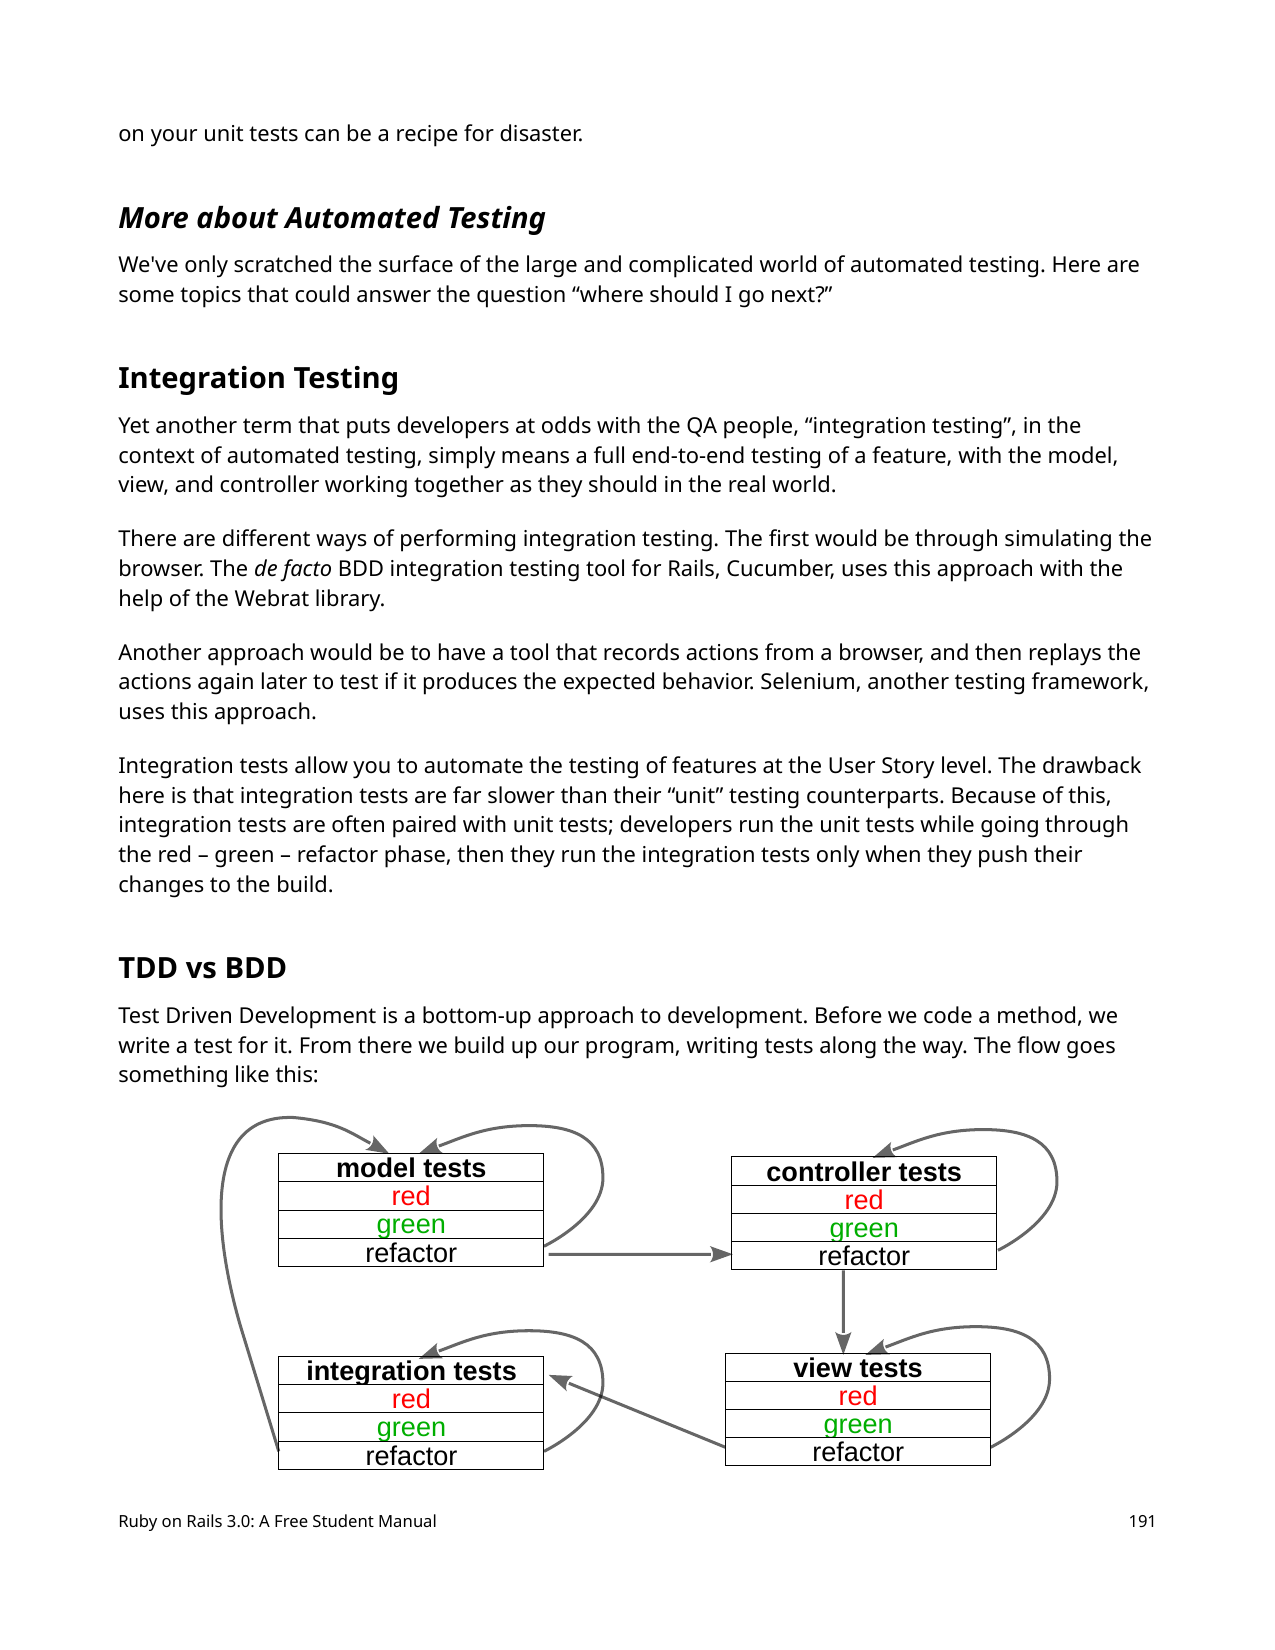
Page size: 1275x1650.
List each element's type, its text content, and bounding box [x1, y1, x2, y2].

text Another approach would be to have a tool that records actions from a browser, and then replays the actions again later to test if it produces the expected behavior. Selenium, another testing framework, uses this approach. [118, 636, 1157, 726]
text Integration tests allow you to automate the testing of features at the User Story level. The drawback here is that integration tests are far slower than their “unit” testing counterparts. Because of this, integration tests are often paired with unit tests; developers run the unit tests while going through the red – green – refactor phase, then they run the integration tests only when they push their changes to the build. [118, 750, 1157, 899]
subtitle TDD vs BDD [118, 948, 1157, 987]
text There are different ways of performing integration testing. The first would be through simulating the browser. The de facto BDD integration testing tool for Rails, Cucumber, uses this approach with the help of the Webrat library. [118, 523, 1157, 612]
subtitle More about Automated Testing [118, 197, 1157, 237]
subtitle Integration Testing [118, 358, 1157, 397]
text We've only scratched the surface of the large and complicated world of automated testing. Here are some topics that could answer the question “where should I go next?” [118, 249, 1157, 309]
text Test Driven Development is a bottom-up approach to development. Before we code a method, we write a test for it. From there we build up our program, writing tests along the way. The flow goes something like this: [118, 1000, 1157, 1089]
text on your unit tests can be a recipe for disaster. [118, 118, 1157, 148]
text Yet another term that puts developers at odds with the QA people, “integration testing”, in the context of automated testing, simply means a full end-to-end testing of a feature, with the model, view, and controller working together as they should in the real world. [118, 410, 1157, 499]
